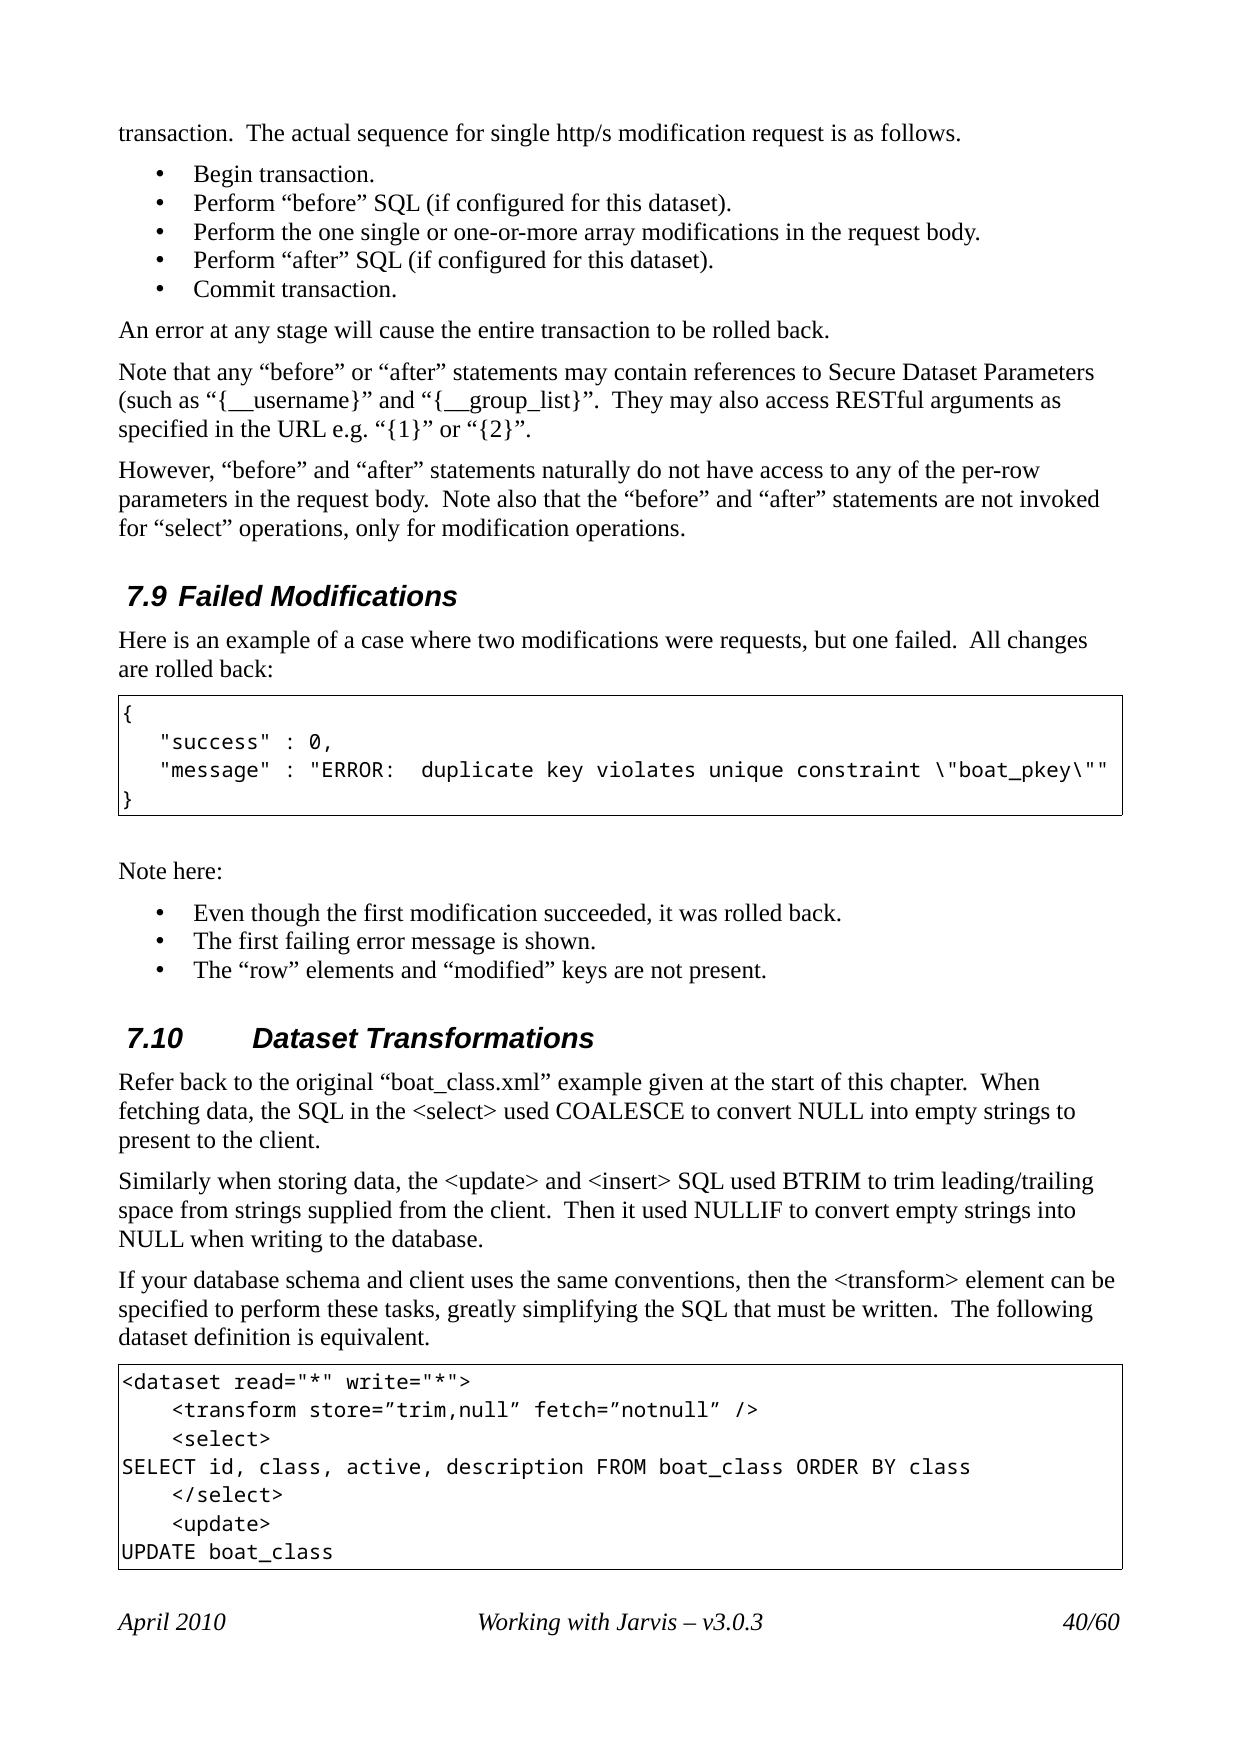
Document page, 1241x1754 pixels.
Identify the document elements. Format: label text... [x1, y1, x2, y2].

text </select> [119, 1477, 1122, 1506]
text UPDATE boat_class [119, 1534, 1122, 1569]
list The “row” elements and “modified” keys are not present. [156, 955, 1122, 984]
list Even though the first modification succeeded, it was rolled back. [156, 898, 1122, 926]
text <transform store=”trim,null” fetch=”notnull” /> [119, 1392, 1122, 1421]
list Perform “after” SQL (if configured for this dataset). [156, 246, 1122, 274]
text "success" : 0, [119, 724, 1122, 752]
list Begin transaction. [156, 159, 1122, 188]
text Refer back to the original “boat_class.xml” example given at the start of this chapter. When fetching data, the SQL in the <select> used COALESCE to convert NULL into empty strings to present to the client. [118, 1067, 1122, 1154]
text { [119, 696, 1122, 724]
text "message" : "ERROR: duplicate key violates unique constraint \"boat_pkey\"" [119, 752, 1122, 781]
text <select> [119, 1421, 1122, 1449]
list The first failing error message is shown. [156, 926, 1122, 955]
text Note here: [118, 856, 1122, 885]
text <dataset read="*" write="*"> [119, 1365, 1122, 1392]
text Here is an example of a case where two modifications were requests, but one failed. All changes are rolled back: [118, 625, 1122, 683]
text An error at any stage will cause the entire transaction to be rolled back. [118, 316, 1122, 344]
text transaction. The actual sequence for single http/s modification request is as follows. [118, 118, 1122, 147]
text However, “before” and “after” statements naturally do not have access to any of the per-row parameters in the request body. Note also that the “before” and “after” statements are not invoked for “select” operations, only for modification operations. [118, 456, 1122, 542]
list Perform “before” SQL (if configured for this dataset). [156, 188, 1122, 217]
subtitle Dataset Transformations [118, 1021, 1122, 1055]
subtitle Failed Modifications [118, 579, 1122, 613]
list Perform the one single or one-or-more array modifications in the request body. [156, 217, 1122, 246]
text SELECT id, class, active, description FROM boat_class ORDER BY class [119, 1449, 1122, 1477]
text Note that any “before” or “after” statements may contain references to Secure Dataset Parameters (such as “{__username}” and “{__group_list}”. They may also access RESTful arguments as specified in the URL e.g. “{1}” or “{2}”. [118, 357, 1122, 443]
text <update> [119, 1506, 1122, 1534]
list Commit transaction. [156, 274, 1122, 303]
text Similarly when storing data, the <update> and <insert> SQL used BTRIM to trim leading/trailing space from strings supplied from the client. Then it used NULLIF to convert empty strings into NULL when writing to the database. [118, 1166, 1122, 1252]
text } [119, 781, 1122, 815]
text If your database schema and client uses the same conventions, then the <transform> element can be specified to perform these tasks, greatly simplifying the SQL that must be written. The following dataset definition is equivalent. [118, 1265, 1122, 1351]
